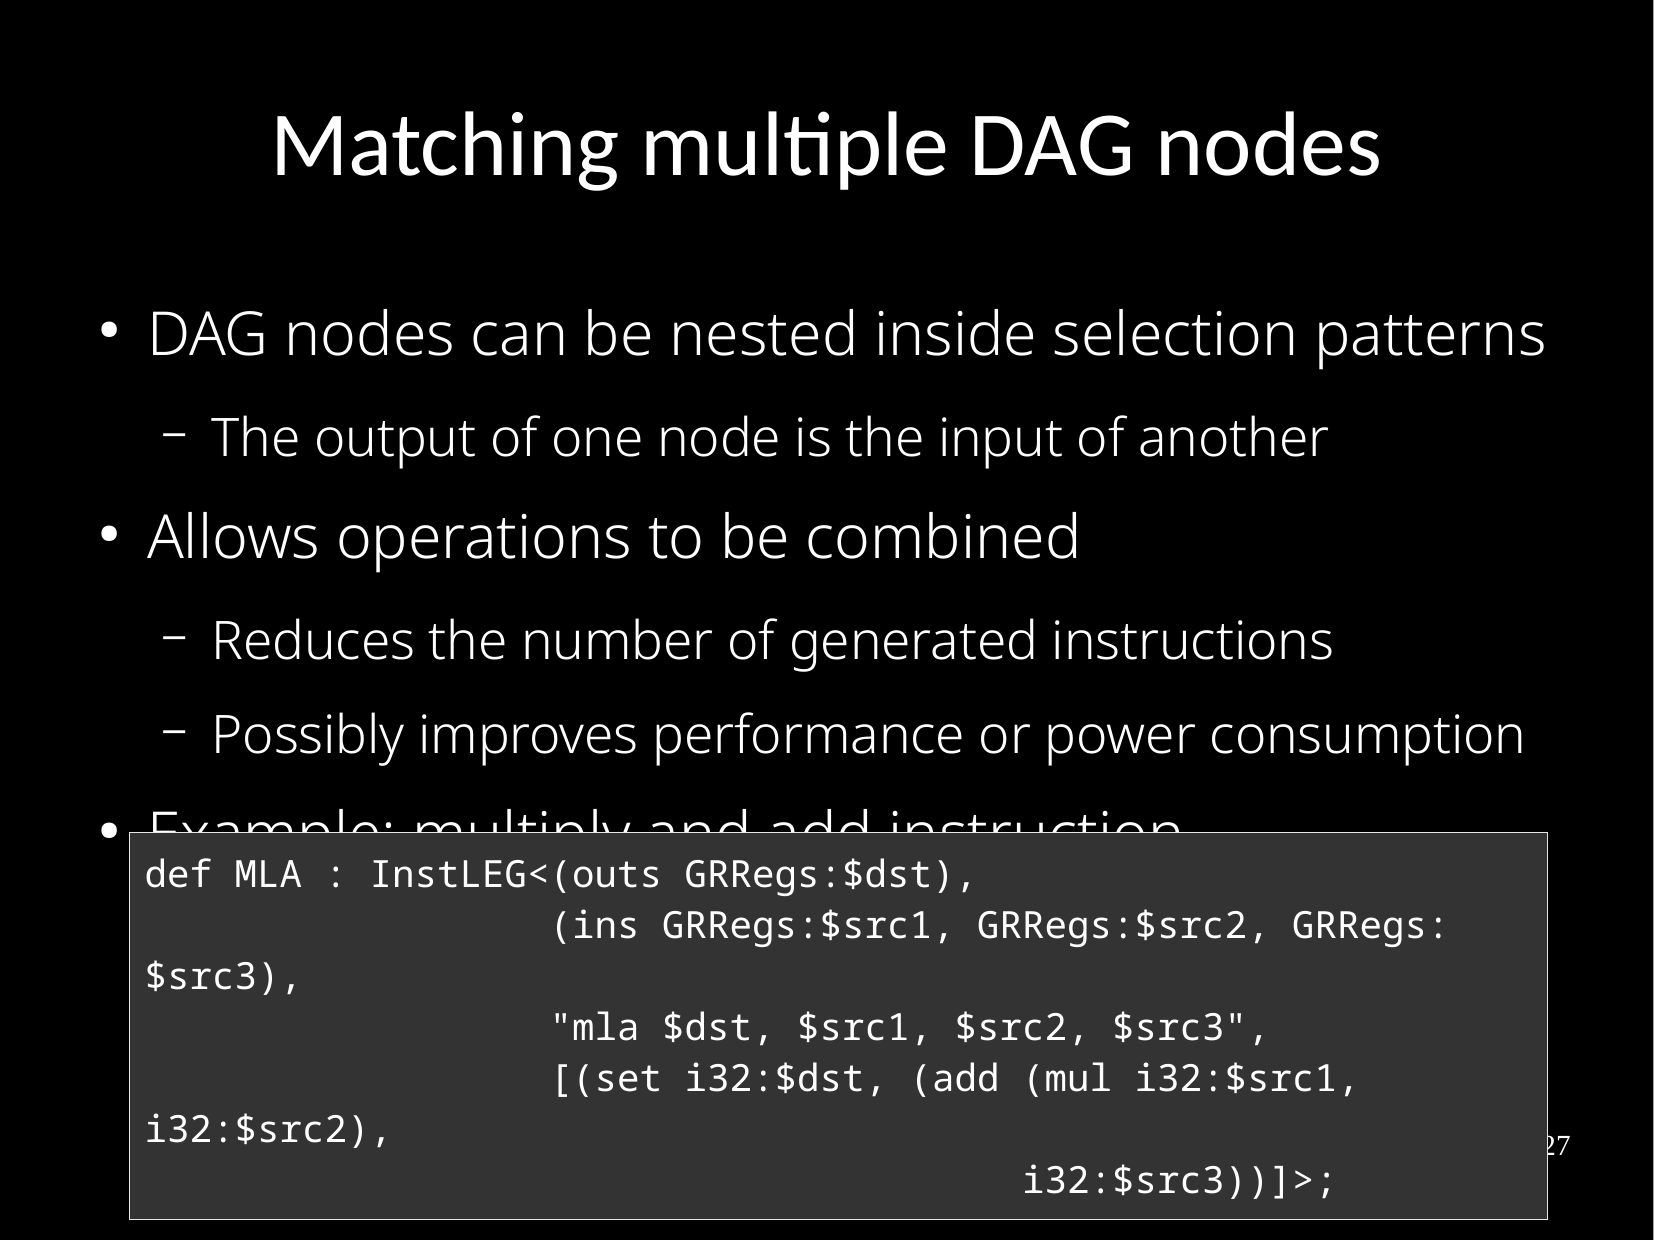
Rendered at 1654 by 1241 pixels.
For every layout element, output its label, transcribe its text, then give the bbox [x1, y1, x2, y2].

list DAG nodes can be nested inside selection patterns The output of one node is the input of another Allows operations to be combined Reduces the number of generated instructions Possibly improves performance or power consumption Example: multiply and add instruction [82, 290, 1571, 1010]
title Matching multiple DAG nodes [82, 49, 1571, 257]
text_box def MLA : InstLEG<(outs GRRegs:$dst), (ins GRRegs:$src1, GRRegs:$src2, GRRegs:$src3), "mla $dst, $src1, $src2, $src3", [(set i32:$dst, (add (mul i32:$src1, i32:$src2), i32:$src3))]>; [129, 832, 1548, 1069]
